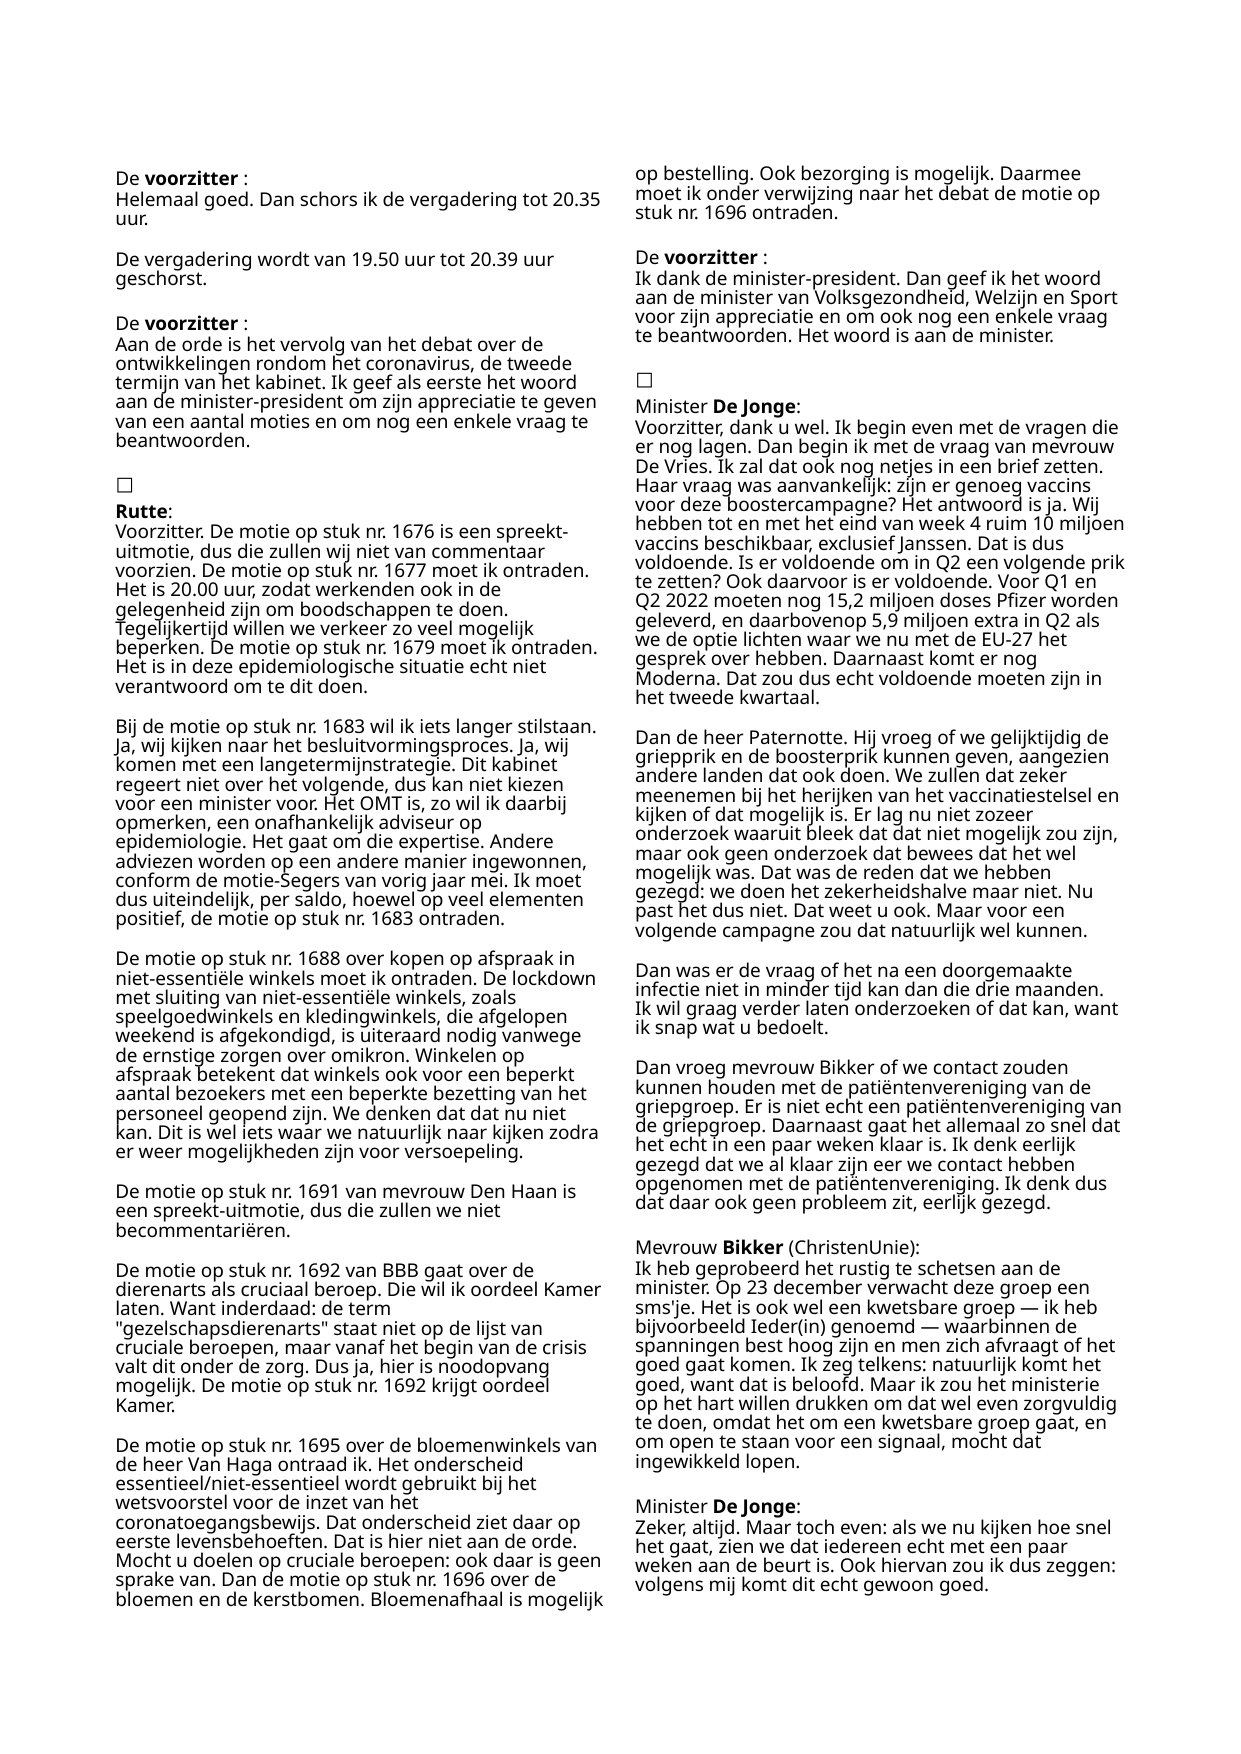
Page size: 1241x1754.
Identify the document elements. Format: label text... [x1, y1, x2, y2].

text De voorzitter : [635, 244, 1125, 270]
text op bestelling. Ook bezorging is mogelijk. Daarmee moet ik onder verwijzing naar het debat de motie op stuk nr. 1696 ontraden. [635, 165, 1125, 223]
text Dan vroeg mevrouw Bikker of we contact zouden kunnen houden met de patiëntenvereniging van de griepgroep. Er is niet echt een patiëntenvereniging van de griepgroep. Daarnaast gaat het allemaal zo snel dat het echt in een paar weken klaar is. Ik denk eerlijk gezegd dat we al klaar zijn eer we contact hebben opgenomen met de patiëntenvereniging. Ik denk dus dat daar ook geen probleem zit, eerlijk gezegd. [635, 1059, 1125, 1213]
text De voorzitter : [115, 165, 605, 191]
text Aan de orde is het vervolg van het debat over de ontwikkelingen rondom het coronavirus, de tweede termijn van het kabinet. Ik geef als eerste het woord aan de minister-president om zijn appreciatie te geven van een aantal moties en om nog een enkele vraag te beantwoorden. [115, 336, 605, 451]
text Ik dank de minister-president. Dan geef ik het woord aan de minister van Volksgezondheid, Welzijn en Sport voor zijn appreciatie en om ook nog een enkele vraag te beantwoorden. Het woord is aan de minister. [635, 270, 1125, 347]
text Voorzitter, dank u wel. Ik begin even met de vragen die er nog lagen. Dan begin ik met de vraag van mevrouw De Vries. Ik zal dat ook nog netjes in een brief zetten. Haar vraag was aanvankelijk: zijn er genoeg vaccins voor deze boostercampagne? Het antwoord is ja. Wij hebben tot en met het eind van week 4 ruim 10 miljoen vaccins beschikbaar, exclusief Janssen. Dat is dus voldoende. Is er voldoende om in Q2 een volgende prik te zetten? Ook daarvoor is er voldoende. Voor Q1 en Q2 2022 moeten nog 15,2 miljoen doses Pfizer worden geleverd, en daarbovenop 5,9 miljoen extra in Q2 als we de optie lichten waar we nu met de EU-27 het gesprek over hebben. Daarnaast komt er nog Moderna. Dat zou dus echt voldoende moeten zijn in het tweede kwartaal. [635, 419, 1125, 708]
text De motie op stuk nr. 1688 over kopen op afspraak in niet-essentiële winkels moet ik ontraden. De lockdown met sluiting van niet-essentiële winkels, zoals speelgoedwinkels en kledingwinkels, die afgelopen weekend is afgekondigd, is uiteraard nodig vanwege de ernstige zorgen over omikron. Winkelen op afspraak betekent dat winkels ook voor een beperkt aantal bezoekers met een beperkte bezetting van het personeel geopend zijn. We denken dat dat nu niet kan. Dit is wel iets waar we natuurlijk naar kijken zodra er weer mogelijkheden zijn voor versoepeling. [115, 950, 605, 1162]
text Minister De Jonge: [635, 1493, 1125, 1519]
text De vergadering wordt van 19.50 uur tot 20.39 uur geschorst. [115, 251, 605, 289]
text Dan was er de vraag of het na een doorgemaakte infectie niet in minder tijd kan dan die drie maanden. Ik wil graag verder laten onderzoeken of dat kan, want ik snap wat u bedoelt. [635, 962, 1125, 1039]
text ⬜ [115, 472, 605, 498]
text Minister De Jonge: [635, 393, 1125, 419]
text De voorzitter : [115, 310, 605, 336]
text Ik heb geprobeerd het rustig te schetsen aan de minister. Op 23 december verwacht deze groep een sms'je. Het is ook wel een kwetsbare groep — ik heb bijvoorbeeld Ieder(in) genoemd — waarbinnen de spanningen best hoog zijn en men zich afvraagt of het goed gaat komen. Ik zeg telkens: natuurlijk komt het goed, want dat is beloofd. Maar ik zou het ministerie op het hart willen drukken om dat wel even zorgvuldig te doen, omdat het om een kwetsbare groep gaat, en om open te staan voor een signaal, mocht dat ingewikkeld lopen. [635, 1260, 1125, 1472]
text ⬜ [635, 368, 1125, 393]
text De motie op stuk nr. 1692 van BBB gaat over de dierenarts als cruciaal beroep. Die wil ik oordeel Kamer laten. Want inderdaad: de term "gezelschapsdierenarts" staat niet op de lijst van cruciale beroepen, maar vanaf het begin van de crisis valt dit onder de zorg. Dus ja, hier is noodopvang mogelijk. De motie op stuk nr. 1692 krijgt oordeel Kamer. [115, 1262, 605, 1416]
text Bij de motie op stuk nr. 1683 wil ik iets langer stilstaan. Ja, wij kijken naar het besluitvormingsproces. Ja, wij komen met een langetermijnstrategie. Dit kabinet regeert niet over het volgende, dus kan niet kiezen voor een minister voor. Het OMT is, zo wil ik daarbij opmerken, een onafhankelijk adviseur op epidemiologie. Het gaat om die expertise. Andere adviezen worden op een andere manier ingewonnen, conform de motie-Segers van vorig jaar mei. Ik moet dus uiteindelijk, per saldo, hoewel op veel elementen positief, de motie op stuk nr. 1683 ontraden. [115, 718, 605, 930]
text Zeker, altijd. Maar toch even: als we nu kijken hoe snel het gaat, zien we dat iedereen echt met een paar weken aan de beurt is. Ook hiervan zou ik dus zeggen: volgens mij komt dit echt gewoon goed. [635, 1519, 1125, 1596]
text De motie op stuk nr. 1691 van mevrouw Den Haan is een spreekt-uitmotie, dus die zullen we niet becommentariëren. [115, 1183, 605, 1241]
text Mevrouw Bikker (ChristenUnie): [635, 1234, 1125, 1260]
text Voorzitter. De motie op stuk nr. 1676 is een spreekt-uitmotie, dus die zullen wij niet van commentaar voorzien. De motie op stuk nr. 1677 moet ik ontraden. Het is 20.00 uur, zodat werkenden ook in de gelegenheid zijn om boodschappen te doen. Tegelijkertijd willen we verkeer zo veel mogelijk beperken. De motie op stuk nr. 1679 moet ik ontraden. Het is in deze epidemiologische situatie echt niet verantwoord om te dit doen. [115, 523, 605, 697]
text Rutte: [115, 498, 605, 523]
text Dan de heer Paternotte. Hij vroeg of we gelijktijdig de griepprik en de boosterprik kunnen geven, aangezien andere landen dat ook doen. We zullen dat zeker meenemen bij het herijken van het vaccinatiestelsel en kijken of dat mogelijk is. Er lag nu niet zozeer onderzoek waaruit bleek dat dat niet mogelijk zou zijn, maar ook geen onderzoek dat bewees dat het wel mogelijk was. Dat was de reden dat we hebben gezegd: we doen het zekerheidshalve maar niet. Nu past het dus niet. Dat weet u ook. Maar voor een volgende campagne zou dat natuurlijk wel kunnen. [635, 729, 1125, 941]
text De motie op stuk nr. 1695 over de bloemenwinkels van de heer Van Haga ontraad ik. Het onderscheid essentieel/niet-essentieel wordt gebruikt bij het wetsvoorstel voor de inzet van het coronatoegangsbewijs. Dat onderscheid ziet daar op eerste levensbehoeften. Dat is hier niet aan de orde. Mocht u doelen op cruciale beroepen: ook daar is geen sprake van. Dan de motie op stuk nr. 1696 over de bloemen en de kerstbomen. Bloemenafhaal is mogelijk [115, 1437, 605, 1610]
text Helemaal goed. Dan schors ik de vergadering tot 20.35 uur. [115, 191, 605, 230]
